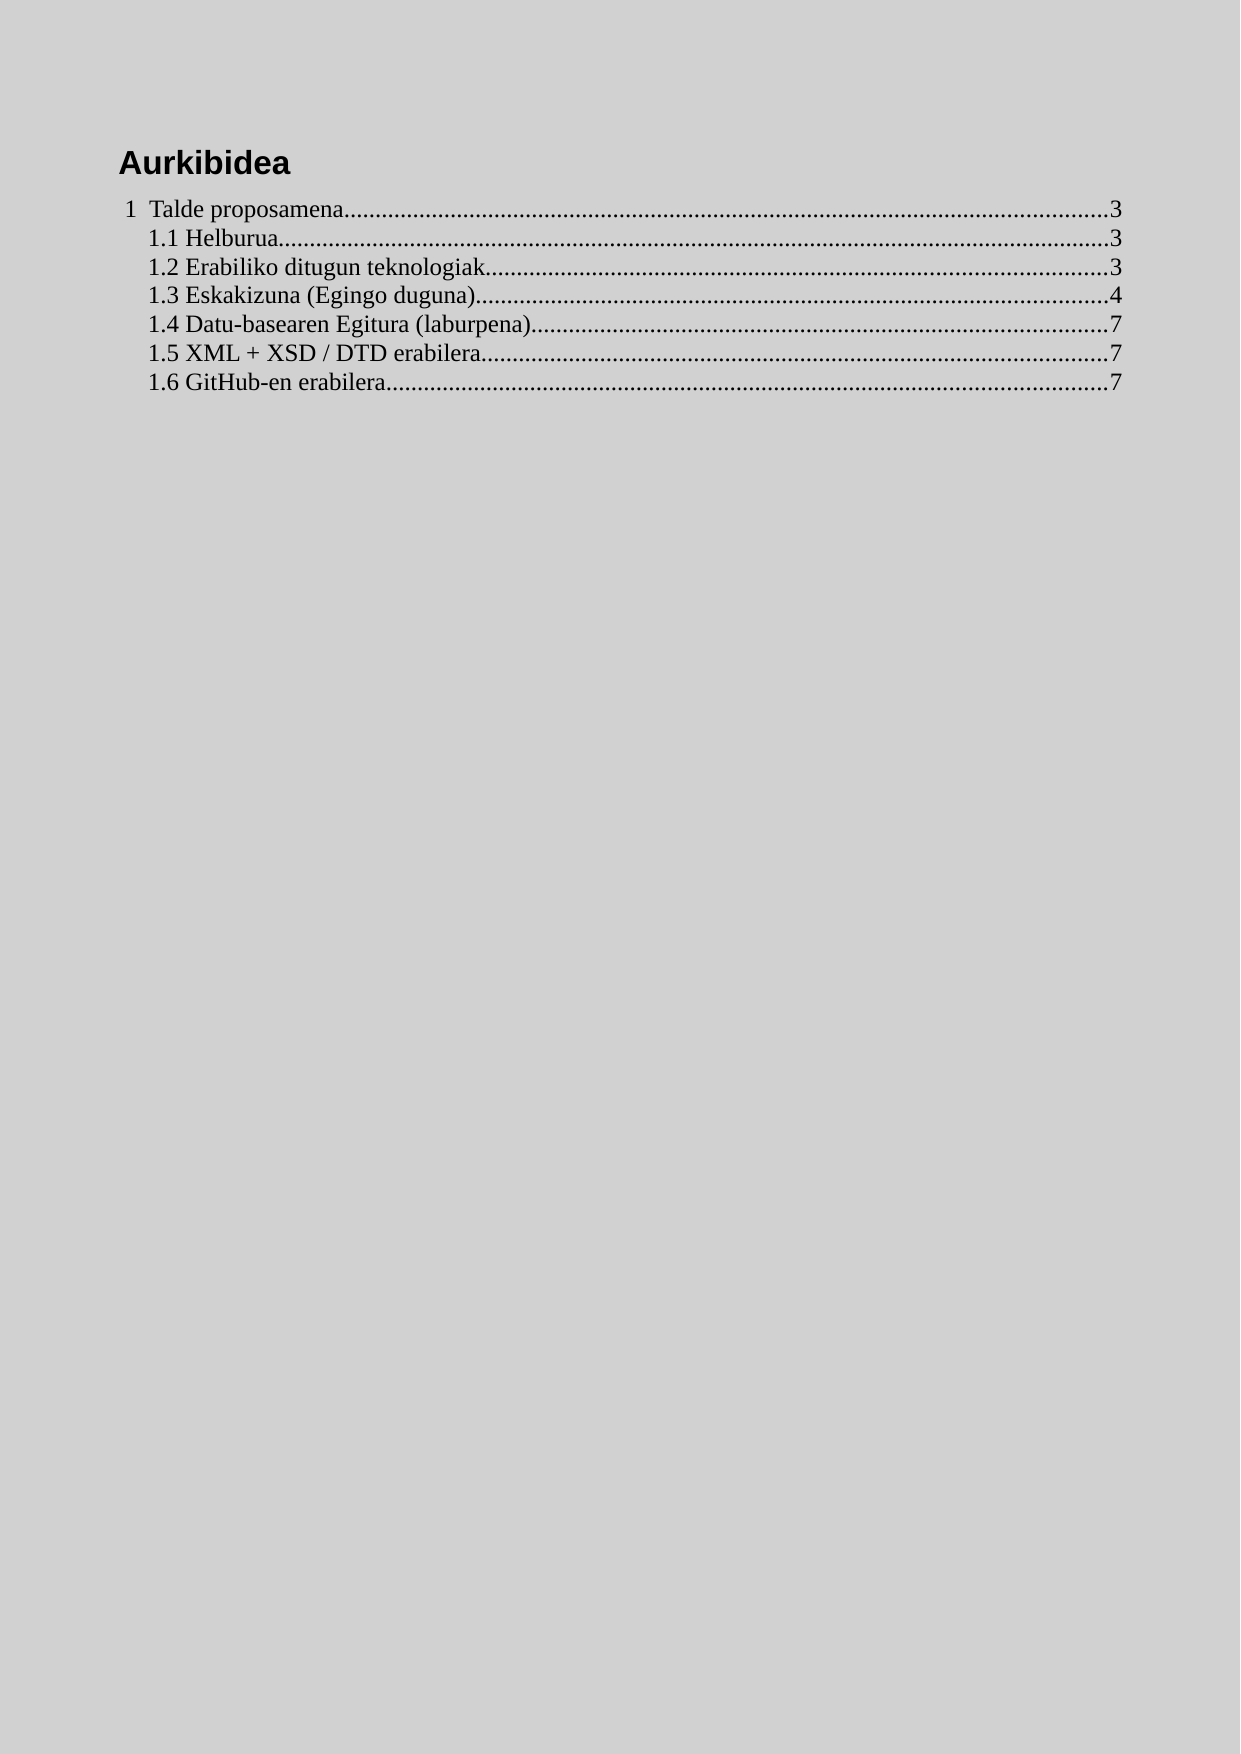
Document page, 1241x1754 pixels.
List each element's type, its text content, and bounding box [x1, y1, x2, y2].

text 1.2 Erabiliko ditugun teknologiak 3 [148, 252, 1122, 280]
text 1 Talde proposamena 3 [118, 194, 1122, 223]
text 1.5 XML + XSD / DTD erabilera 7 [148, 338, 1122, 367]
text 1.4 Datu-basearen Egitura (laburpena) 7 [148, 309, 1122, 338]
subtitle Aurkibidea [118, 143, 1122, 182]
text 1.1 Helburua 3 [148, 223, 1122, 252]
text 1.3 Eskakizuna (Egingo duguna) 4 [148, 280, 1122, 309]
text 1.6 GitHub-en erabilera 7 [148, 367, 1122, 395]
